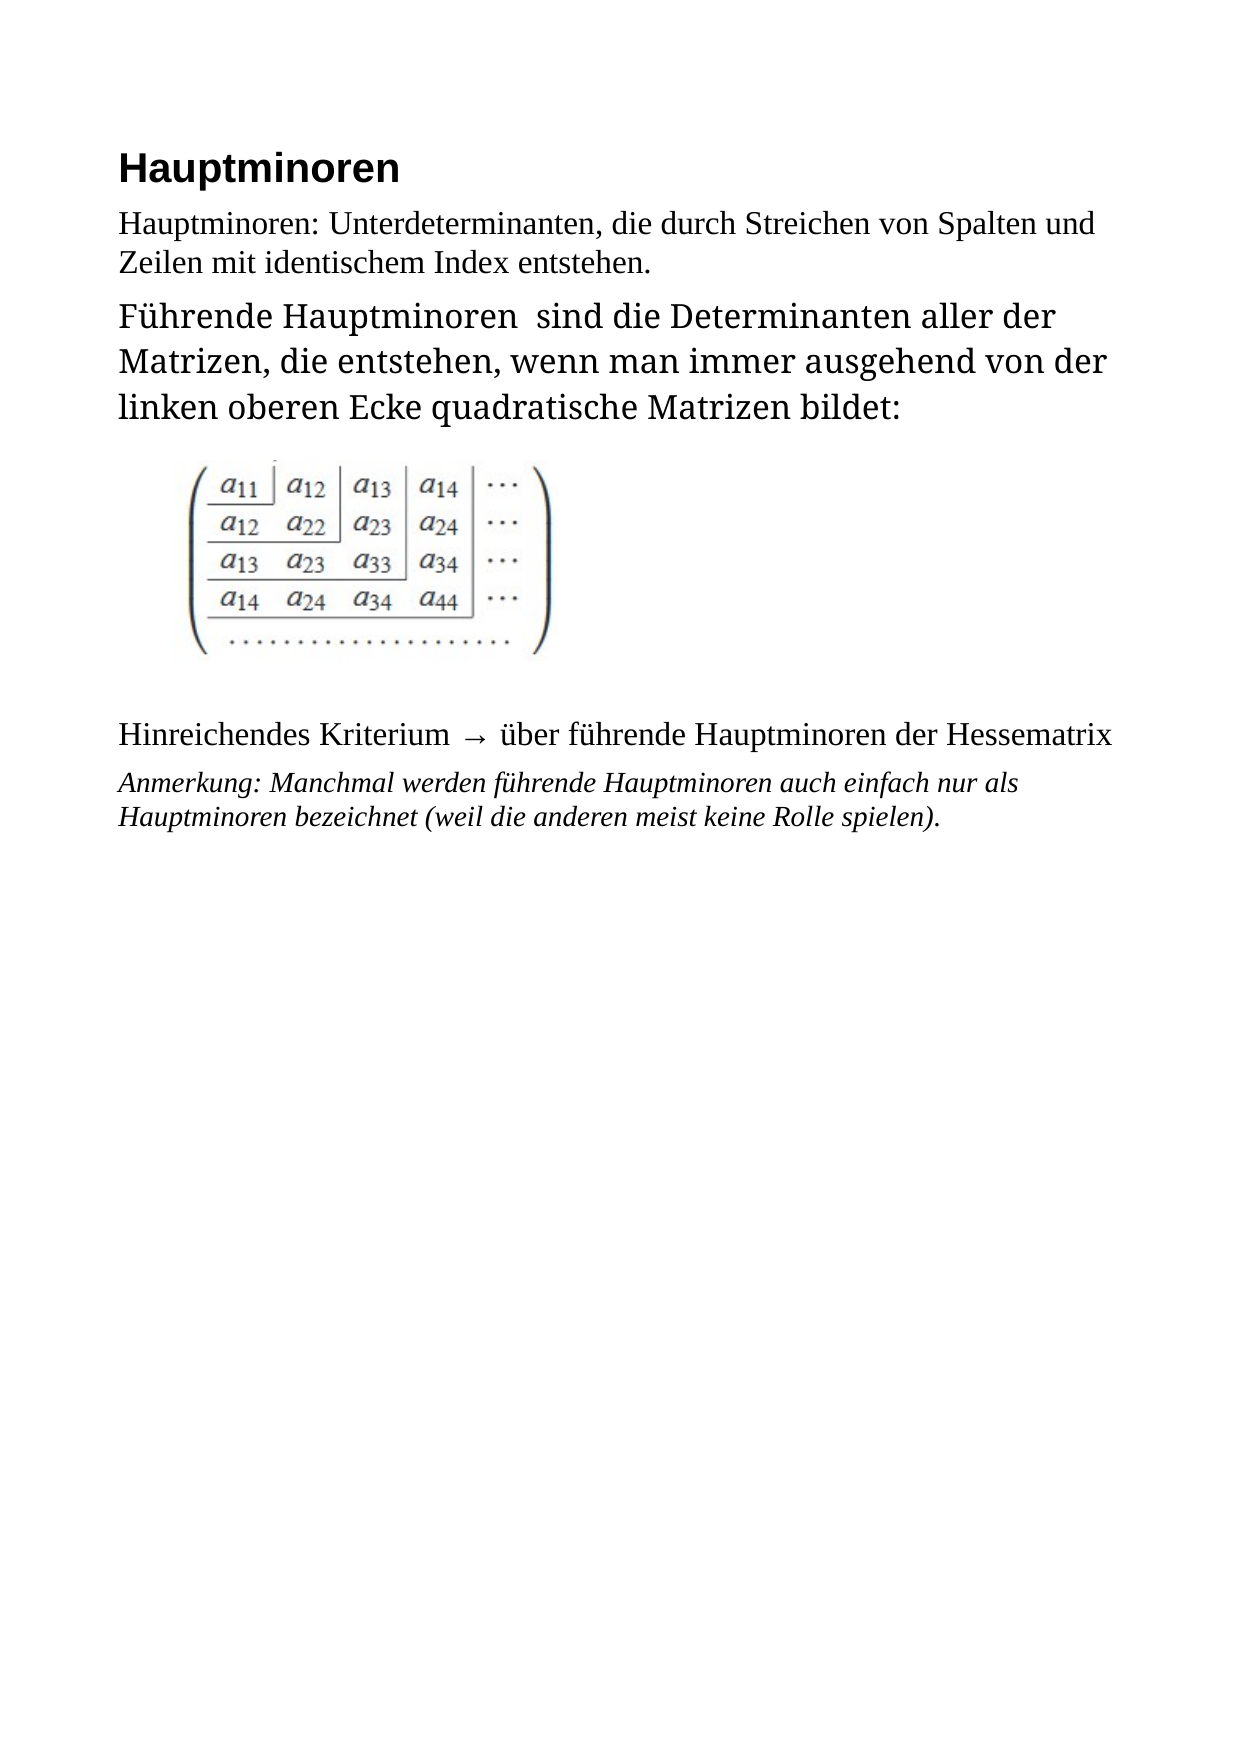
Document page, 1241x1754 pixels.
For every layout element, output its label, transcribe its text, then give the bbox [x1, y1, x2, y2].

subtitle Hauptminoren [118, 143, 1122, 191]
text Hauptminoren: Unterdeterminanten, die durch Streichen von Spalten und Zeilen mit identischem Index entstehen. [118, 203, 1122, 280]
text Führende Hauptminoren sind die Determinanten aller der Matrizen, die entstehen, wenn man immer ausgehend von der linken oberen Ecke quadratische Matrizen bildet: [118, 293, 1122, 429]
text Anmerkung: Manchmal werden führende Hauptminoren auch einfach nur als Hauptminoren bezeichnet (weil die anderen meist keine Rolle spielen). [118, 765, 1122, 832]
text Hinreichendes Kriterium → über führende Hauptminoren der Hessematrix [118, 714, 1122, 753]
picture [172, 460, 559, 664]
